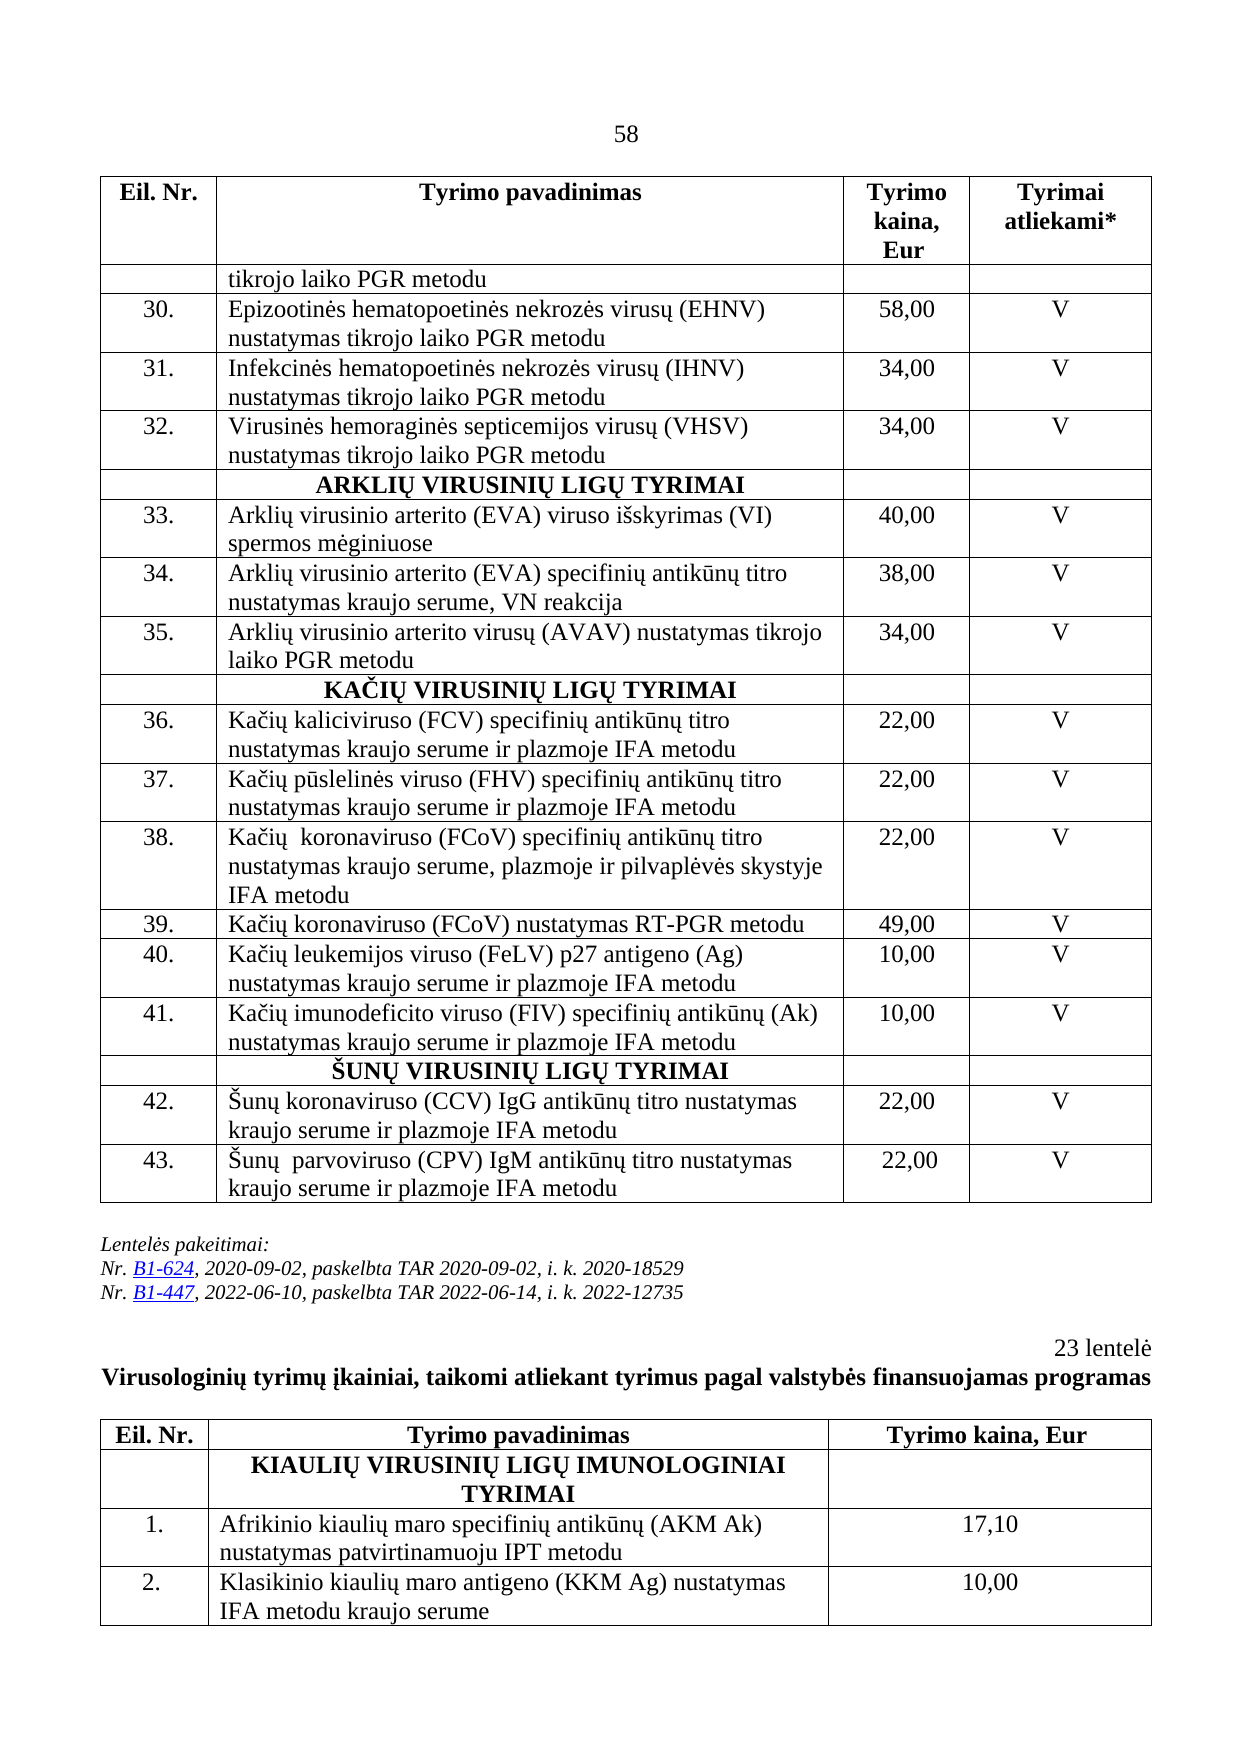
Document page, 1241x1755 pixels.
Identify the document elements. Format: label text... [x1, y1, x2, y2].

table_cell [101, 1450, 208, 1508]
table_cell 42. [101, 1086, 216, 1144]
table_cell V [970, 558, 1151, 616]
text Nr. B1-624, 2020-09-02, paskelbta TAR 2020-09-02, i. k. 2020-18529 [100, 1256, 1152, 1280]
table_cell 31. [101, 353, 216, 410]
table_cell Arklių virusinio arterito virusų (AVAV) nustatymas tikrojo laiko PGR metodu [217, 617, 843, 674]
table_cell 41. [101, 998, 216, 1055]
table_cell 36. [101, 705, 216, 763]
text Nr. B1-447, 2022-06-10, paskelbta TAR 2022-06-14, i. k. 2022-12735 [100, 1280, 1152, 1304]
table_header Tyrimo pavadinimas [217, 177, 843, 263]
table_cell 22,00 [844, 705, 969, 763]
table_cell V [970, 939, 1151, 997]
table_cell [844, 675, 969, 704]
table_cell 58,00 [844, 294, 969, 352]
table_cell [844, 470, 969, 499]
table_cell [970, 470, 1151, 499]
table_cell V [970, 1086, 1151, 1144]
table_cell 49,00 [844, 910, 969, 938]
table_cell ŠUNŲ VIRUSINIŲ LIGŲ TYRIMAI [217, 1056, 843, 1085]
table_cell 38,00 [844, 558, 969, 616]
table_cell 39. [101, 910, 216, 938]
table_cell V [970, 998, 1151, 1055]
table_cell Arklių virusinio arterito (EVA) specifinių antikūnų titro nustatymas kraujo serume, VN reakcija [217, 558, 843, 616]
table_header Tyrimo kaina, Eur [829, 1420, 1151, 1449]
table_cell 10,00 [829, 1567, 1151, 1625]
table_cell 38. [101, 822, 216, 908]
table_cell 37. [101, 764, 216, 821]
table_cell Afrikinio kiaulių maro specifinių antikūnų (AKM Ak) nustatymas patvirtinamuoju IPT metodu [209, 1509, 828, 1566]
table_cell V [970, 353, 1151, 410]
table_cell 10,00 [844, 939, 969, 997]
table_cell 30. [101, 294, 216, 352]
table_cell 40,00 [844, 500, 969, 557]
table_header Tyrimo kaina, Eur [844, 177, 969, 263]
table_cell V [970, 822, 1151, 908]
table_cell Šunų koronaviruso (CCV) IgG antikūnų titro nustatymas kraujo serume ir plazmoje IFA metodu [217, 1086, 843, 1144]
table_header Tyrimo pavadinimas [209, 1420, 828, 1449]
table_cell V [970, 1145, 1151, 1202]
table_cell 22,00 [844, 1145, 969, 1202]
table_cell [970, 265, 1151, 293]
table_cell [970, 1056, 1151, 1085]
table_cell 33. [101, 500, 216, 557]
table_cell Kačių koronaviruso (FCoV) nustatymas RT-PGR metodu [217, 910, 843, 938]
table_cell 10,00 [844, 998, 969, 1055]
table_cell 43. [101, 1145, 216, 1202]
table_cell 17,10 [829, 1509, 1151, 1566]
table_cell Šunų parvoviruso (CPV) IgM antikūnų titro nustatymas kraujo serume ir plazmoje IFA metodu [217, 1145, 843, 1202]
table_cell 1. [101, 1509, 208, 1566]
table_cell ARKLIŲ VIRUSINIŲ LIGŲ TYRIMAI [217, 470, 843, 499]
table_cell 34. [101, 558, 216, 616]
table_cell 22,00 [844, 764, 969, 821]
table_cell Kačių leukemijos viruso (FeLV) p27 antigeno (Ag) nustatymas kraujo serume ir plazmoje IFA metodu [217, 939, 843, 997]
table_cell [844, 265, 969, 293]
table_cell [101, 470, 216, 499]
table_cell Virusinės hemoraginės septicemijos virusų (VHSV) nustatymas tikrojo laiko PGR metodu [217, 411, 843, 469]
table_cell Arklių virusinio arterito (EVA) viruso išskyrimas (VI) spermos mėginiuose [217, 500, 843, 557]
table_cell V [970, 617, 1151, 674]
table_cell 35. [101, 617, 216, 674]
table_cell KIAULIŲ VIRUSINIŲ LIGŲ IMUNOLOGINIAI TYRIMAI [209, 1450, 828, 1508]
table_cell V [970, 705, 1151, 763]
table_cell V [970, 500, 1151, 557]
table_cell tikrojo laiko PGR metodu [217, 265, 843, 293]
table_cell [101, 675, 216, 704]
table_cell V [970, 910, 1151, 938]
table_cell [101, 1056, 216, 1085]
table_header Eil. Nr. [101, 177, 216, 263]
table_header Eil. Nr. [101, 1420, 208, 1449]
table_cell Kačių pūslelinės viruso (FHV) specifinių antikūnų titro nustatymas kraujo serume ir plazmoje IFA metodu [217, 764, 843, 821]
table_cell 40. [101, 939, 216, 997]
table_cell V [970, 764, 1151, 821]
table_cell 32. [101, 411, 216, 469]
table_cell 34,00 [844, 353, 969, 410]
text 23 lentelė [225, 1333, 1152, 1362]
table_cell [101, 265, 216, 293]
text Lentelės pakeitimai: [100, 1232, 1152, 1256]
table_cell [844, 1056, 969, 1085]
table_cell 22,00 [844, 822, 969, 908]
table_cell Epizootinės hematopoetinės nekrozės virusų (EHNV) nustatymas tikrojo laiko PGR metodu [217, 294, 843, 352]
table_cell Klasikinio kiaulių maro antigeno (KKM Ag) nustatymas IFA metodu kraujo serume [209, 1567, 828, 1625]
table_cell Kačių koronaviruso (FCoV) specifinių antikūnų titro nustatymas kraujo serume, plazmoje ir pilvaplėvės skystyje IFA metodu [217, 822, 843, 908]
table_cell V [970, 294, 1151, 352]
table_cell KAČIŲ VIRUSINIŲ LIGŲ TYRIMAI [217, 675, 843, 704]
table_cell 34,00 [844, 411, 969, 469]
table_header Tyrimai atliekami* [970, 177, 1151, 263]
table_cell Kačių imunodeficito viruso (FIV) specifinių antikūnų (Ak) nustatymas kraujo serume ir plazmoje IFA metodu [217, 998, 843, 1055]
text Virusologinių tyrimų įkainiai, taikomi atliekant tyrimus pagal valstybės finansuojamas programas [100, 1362, 1152, 1391]
table_cell 34,00 [844, 617, 969, 674]
table_cell 2. [101, 1567, 208, 1625]
table_cell V [970, 411, 1151, 469]
table_cell [970, 675, 1151, 704]
table_cell [829, 1450, 1151, 1508]
table_cell Infekcinės hematopoetinės nekrozės virusų (IHNV) nustatymas tikrojo laiko PGR metodu [217, 353, 843, 410]
table_cell Kačių kaliciviruso (FCV) specifinių antikūnų titro nustatymas kraujo serume ir plazmoje IFA metodu [217, 705, 843, 763]
table_cell 22,00 [844, 1086, 969, 1144]
